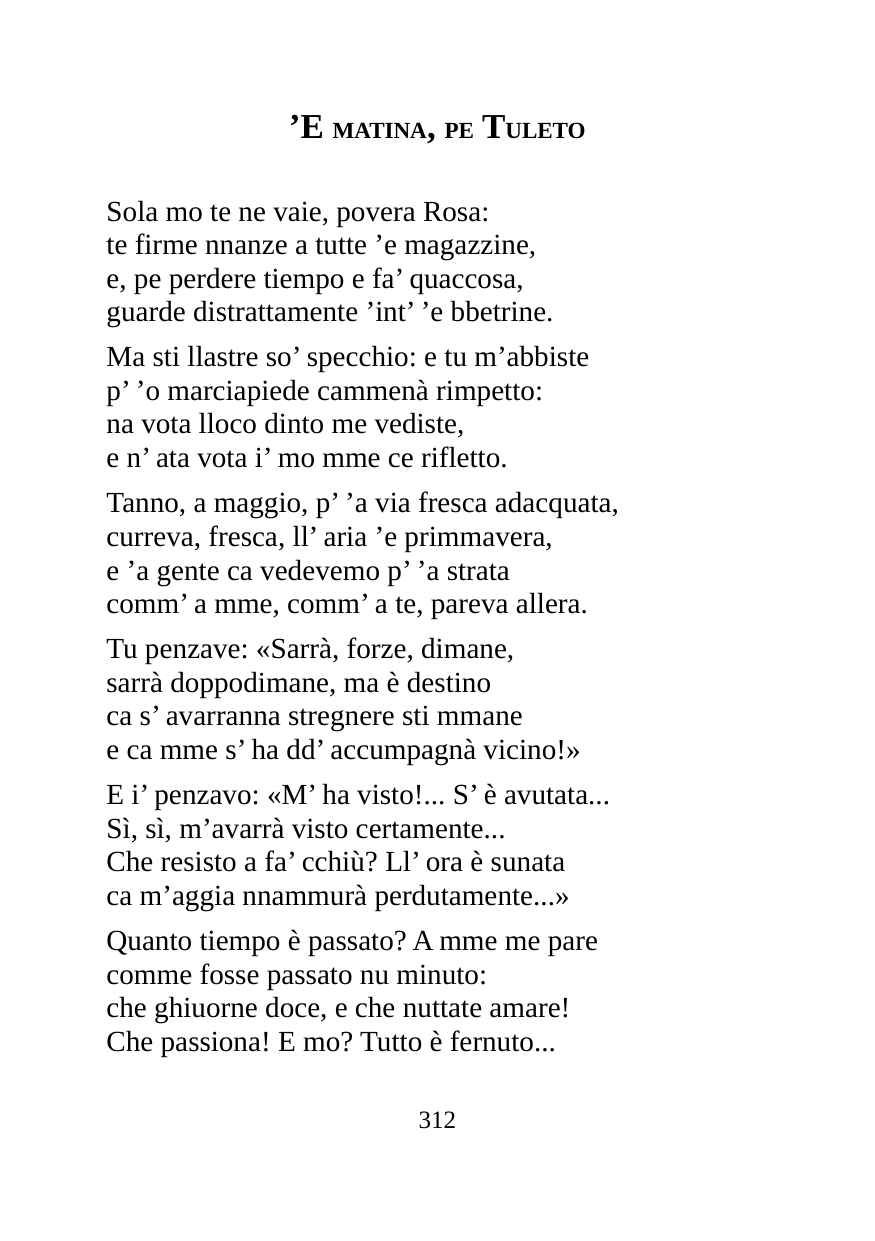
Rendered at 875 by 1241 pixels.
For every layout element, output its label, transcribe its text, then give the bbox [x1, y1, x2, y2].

text E i’ penzavo: «M’ ha visto!... S’ è avutata... [106, 777, 768, 811]
text p’ ’o marciapiede cammenà rimpetto: [106, 373, 768, 407]
text Che passiona! E mo? Tutto è fernuto... [106, 1024, 768, 1057]
text ca s’ avarranna stregnere sti mmane [106, 698, 768, 732]
text Tanno, a maggio, p’ ’a via fresca adacquata, [106, 486, 768, 519]
text Tu penzave: «Sarrà, forze, dimane, [106, 631, 768, 665]
text e n’ ata vota i’ mo mme ce rifletto. [106, 440, 768, 474]
text te firme nnanze a tutte ’e magazzine, [106, 227, 768, 261]
text guarde distrattamente ’int’ ’e bbetrine. [106, 294, 768, 328]
text comme fosse passato nu minuto: [106, 957, 768, 990]
text Quanto tiempo è passato? A mme me pare [106, 923, 768, 957]
text e, pe perdere tiempo e fa’ quaccosa, [106, 261, 768, 294]
text Ma sti llastre so’ specchio: e tu m’abbiste [106, 339, 768, 373]
text e ca mme s’ ha dd’ accumpagnà vicino!» [106, 732, 768, 766]
text Che resisto a fa’ cchiù? Ll’ ora è sunata [106, 844, 768, 878]
text che ghiuorne doce, e che nuttate amare! [106, 990, 768, 1024]
text Sì, sì, m’avarrà visto certamente... [106, 811, 768, 844]
text ca m’aggia nnammurà perdutamente...» [106, 878, 768, 912]
text comm’ a mme, comm’ a te, pareva allera. [106, 586, 768, 620]
text curreva, fresca, ll’ aria ’e primmavera, [106, 519, 768, 553]
text na vota lloco dinto me vediste, [106, 407, 768, 440]
text Sola mo te ne vaie, povera Rosa: [106, 194, 768, 227]
text e ’a gente ca vedevemo p’ ’a strata [106, 553, 768, 586]
subtitle ’E matina, pe Tuleto [106, 106, 768, 146]
text sarrà doppodimane, ma è destino [106, 665, 768, 698]
